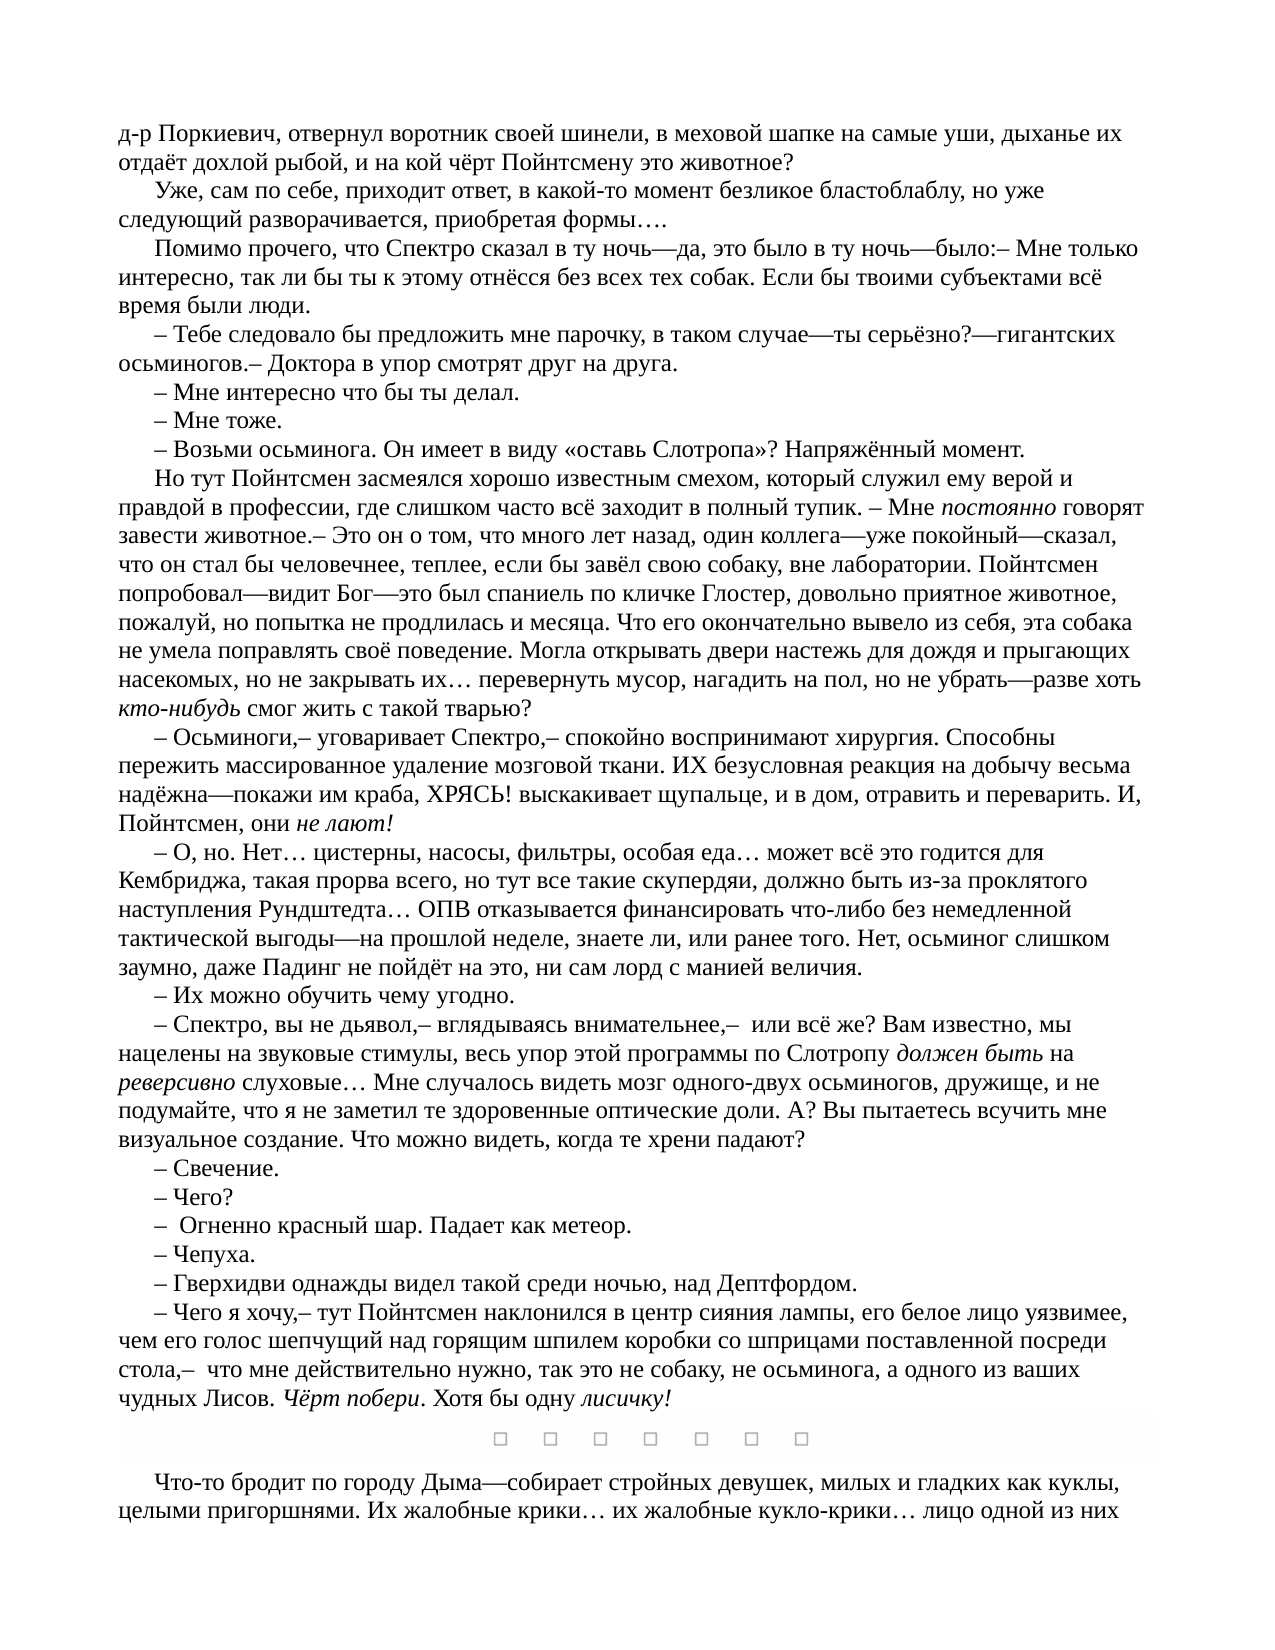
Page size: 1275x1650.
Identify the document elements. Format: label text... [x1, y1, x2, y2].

picture [118, 1412, 1157, 1467]
text – Чего я хочу,– тут Пойнтсмен наклонился в центр сияния лампы, его белое лицо уязвимее, чем его голос шепчущий над горящим шпилем коробки со шприцами поставленной посреди стола,– что мне действительно нужно, так это не собаку, не осьминога, а одного из ваших чудных Лисов. Чёрт побери. Хотя бы одну лисичку! [118, 1297, 1157, 1412]
text – Чего? [118, 1182, 1157, 1211]
text – Огненно красный шар. Падает как метеор. [118, 1211, 1157, 1239]
text – Спектро, вы не дьявол,– вглядываясь внимательнее,– или всё же? Вам известно, мы нацелены на звуковые стимулы, весь упор этой программы по Слотропу должен быть на реверсивно слуховые… Мне случалось видеть мозг одного-двух осьминогов, дружище, и не подумайте, что я не заметил те здоровенные оптические доли. А? Вы пытаетесь всучить мне визуальное создание. Что можно видеть, когда те хрени падают? [118, 1009, 1157, 1153]
text – Осьминоги,– уговаривает Спектро,– спокойно воспринимают хирургия. Способны пережить массированное удаление мозговой ткани. ИХ безусловная реакция на добычу весьма надёжна—покажи им краба, ХРЯСЬ! выскакивает щупальце, и в дом, отравить и переварить. И, Пойнтсмен, они не лают! [118, 722, 1157, 837]
text – Возьми осьминога. Он имеет в виду «оставь Слотропа»? Напряжённый момент. [118, 434, 1157, 463]
text – Свечение. [118, 1153, 1157, 1182]
text Уже, сам по себе, приходит ответ, в какой-то момент безликое бластоблаблу, но уже следующий разворачивается, приобретая формы…. [118, 176, 1157, 233]
text – О, но. Нет… цистерны, насосы, фильтры, особая еда… может всё это годится для Кембриджа, такая прорва всего, но тут все такие скупердяи, должно быть из-за проклятого наступления Рундштедта… ОПВ отказывается финансировать что-либо без немедленной тактической выгоды—на прошлой неделе, знаете ли, или ранее того. Нет, осьминог слишком заумно, даже Падинг не пойдёт на это, ни сам лорд с манией величия. [118, 837, 1157, 981]
text д-р Поркиевич, отвернул воротник своей шинели, в меховой шапке на самые уши, дыханье их отдаёт дохлой рыбой, и на кой чёрт Пойнтсмену это животное? [118, 118, 1157, 176]
text – Гверхидви однажды видел такой среди ночью, над Дептфордом. [118, 1268, 1157, 1297]
text – Мне тоже. [118, 406, 1157, 434]
text – Мне интересно что бы ты делал. [118, 377, 1157, 406]
text Помимо прочего, что Спектро сказал в ту ночь—да, это было в ту ночь—было:– Мне только интересно, так ли бы ты к этому отнёсся без всех тех собак. Если бы твоими субъектами всё время были люди. [118, 233, 1157, 319]
text Но тут Пойнтсмен засмеялся хорошо известным смехом, который служил ему верой и правдой в профессии, где слишком часто всё заходит в полный тупик. – Мне постоянно говорят завести животное.– Это он о том, что много лет назад, один коллега—уже покойный—сказал, что он стал бы человечнее, теплее, если бы завёл свою собаку, вне лаборатории. Пойнтсмен попробовал—видит Бог—это был спаниель по кличке Глостер, довольно приятное животное, пожалуй, но попытка не продлилась и месяца. Что его окончательно вывело из себя, эта собака не умела поправлять своё поведение. Могла открывать двери настежь для дождя и прыгающих насекомых, но не закрывать их… перевернуть мусор, нагадить на пол, но не убрать—разве хоть кто-нибудь смог жить с такой тварью? [118, 463, 1157, 722]
text – Тебе следовало бы предложить мне парочку, в таком случае—ты серьёзно?—гигантских осьминогов.– Доктора в упор смотрят друг на друга. [118, 319, 1157, 377]
text Что-то бродит по городу Дыма—собирает стройных девушек, милых и гладких как куклы, целыми пригоршнями. Их жалобные крики… их жалобные кукло-крики… лицо одной из них [118, 1467, 1157, 1524]
text – Чепуха. [118, 1239, 1157, 1268]
text – Их можно обучить чему угодно. [118, 981, 1157, 1009]
